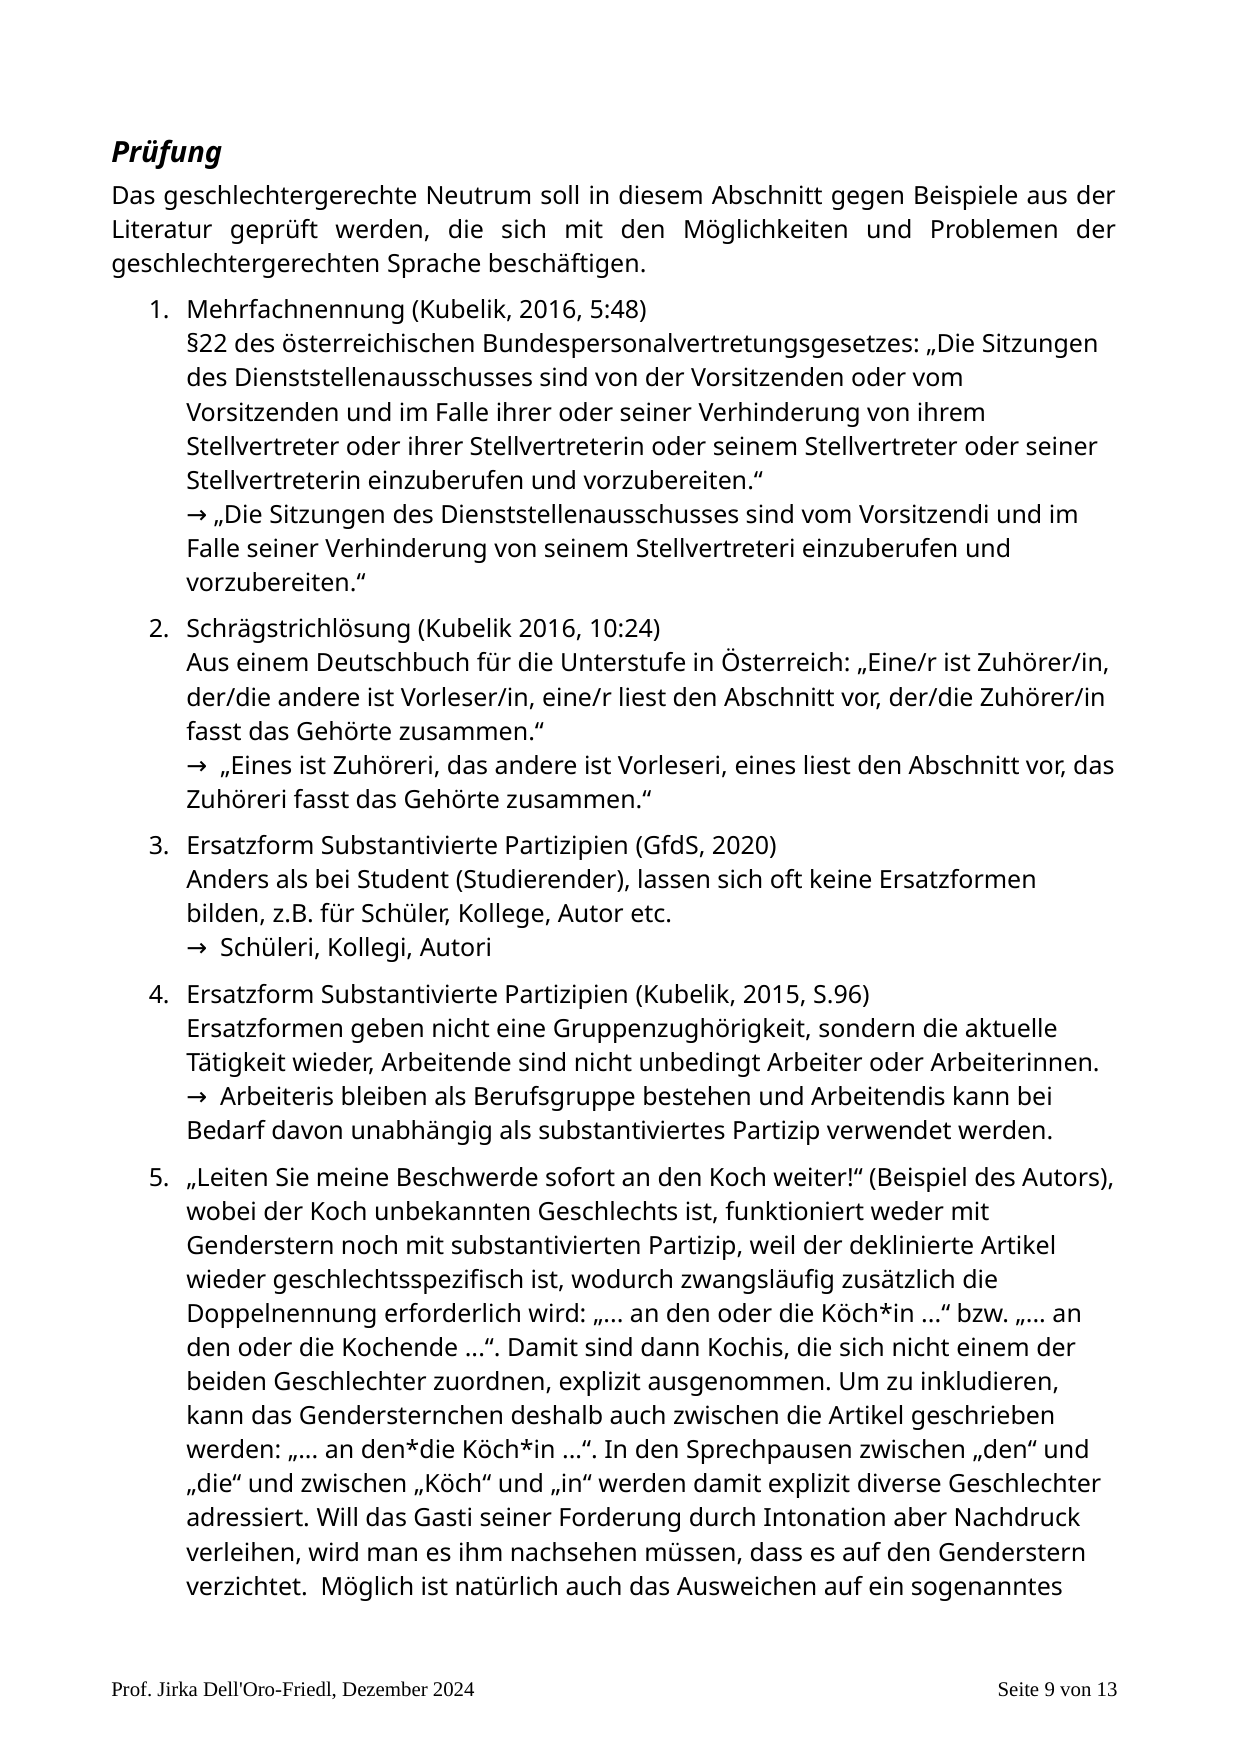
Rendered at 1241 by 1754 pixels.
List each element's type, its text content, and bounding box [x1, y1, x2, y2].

list Mehrfachnennung (Kubelik, 2016, 5:48) §22 des österreichischen Bundespersonalvertretungsgesetzes: „Die Sitzungen des Dienststellenausschusses sind von der Vorsitzenden oder vom Vorsitzenden und im Falle ihrer oder seiner Verhinderung von ihrem Stellvertreter oder ihrer Stellvertreterin oder seinem Stellvertreter oder seiner Stellvertreterin einzuberufen und vorzubereiten.“ → „Die Sitzungen des Dienststellenausschusses sind vom Vorsitzendi und im Falle seiner Verhinderung von seinem Stellvertreteri einzuberufen und vorzubereiten.“ [148, 292, 1117, 598]
list Ersatzform Substantivierte Partizipien (GfdS, 2020) Anders als bei Student (Studierender), lassen sich oft keine Ersatzformen bilden, z.B. für Schüler, Kollege, Autor etc. → Schüleri, Kollegi, Autori [148, 828, 1117, 964]
list „Leiten Sie meine Beschwerde sofort an den Koch weiter!“ (Beispiel des Autors), wobei der Koch unbekannten Geschlechts ist, funktioniert weder mit Genderstern noch mit substantivierten Partizip, weil der deklinierte Artikel wieder geschlechtsspezifisch ist, wodurch zwangsläufig zusätzlich die Doppelnennung erforderlich wird: „... an den oder die Köch*in ...“ bzw. „... an den oder die Kochende ...“. Damit sind dann Kochis, die sich nicht einem der beiden Geschlechter zuordnen, explizit ausgenommen. Um zu inkludieren, kann das Gendersternchen deshalb auch zwischen die Artikel geschrieben werden: „... an den*die Köch*in ...“. In den Sprechpausen zwischen „den“ und „die“ und zwischen „Köch“ und „in“ werden damit explizit diverse Geschlechter adressiert. Will das Gasti seiner Forderung durch Intonation aber Nachdruck verleihen, wird man es ihm nachsehen müssen, dass es auf den Genderstern verzichtet. Möglich ist natürlich auch das Ausweichen auf ein sogenanntes [148, 1159, 1117, 1602]
text Das geschlechtergerechte Neutrum soll in diesem Abschnitt gegen Beispiele aus der Literatur geprüft werden, die sich mit den Möglichkeiten und Problemen der geschlechtergerechten Sprache beschäftigen. [111, 177, 1117, 279]
subtitle Prüfung [111, 131, 1117, 171]
list Schrägstrichlösung (Kubelik 2016, 10:24) Aus einem Deutschbuch für die Unterstufe in Österreich: „Eine/r ist Zuhörer/in, der/die andere ist Vorleser/in, eine/r liest den Abschnitt vor, der/die Zuhörer/in fasst das Gehörte zusammen.“ → „Eines ist Zuhöreri, das andere ist Vorleseri, eines liest den Abschnitt vor, das Zuhöreri fasst das Gehörte zusammen.“ [148, 611, 1117, 815]
list Ersatzform Substantivierte Partizipien (Kubelik, 2015, S.96) Ersatzformen geben nicht eine Gruppenzughörigkeit, sondern die aktuelle Tätigkeit wieder, Arbeitende sind nicht unbedingt Arbeiter oder Arbeiterinnen. → Arbeiteris bleiben als Berufsgruppe bestehen und Arbeitendis kann bei Bedarf davon unabhängig als substantiviertes Partizip verwendet werden. [148, 977, 1117, 1147]
